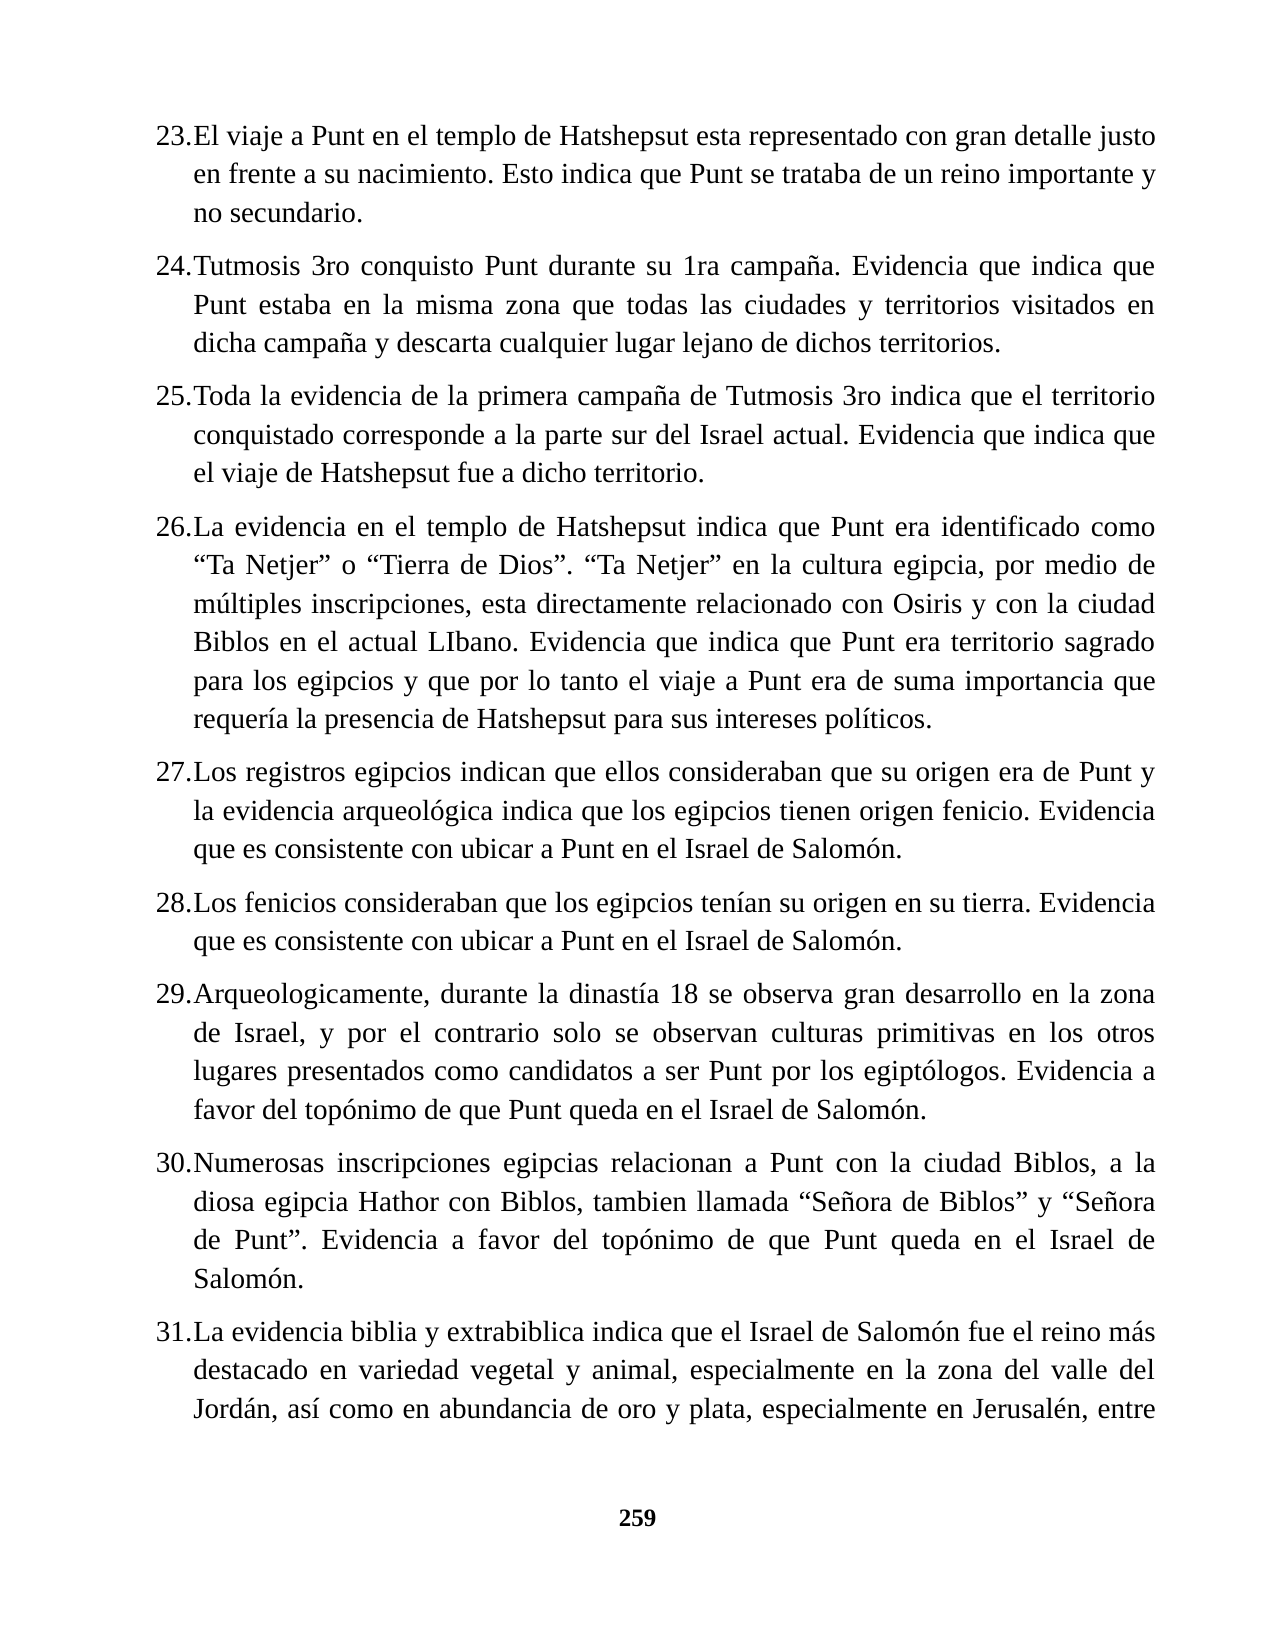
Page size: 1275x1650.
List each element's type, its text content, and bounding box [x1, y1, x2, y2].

list Numerosas inscripciones egipcias relacionan a Punt con la ciudad Biblos, a la diosa egipcia Hathor con Biblos, tambien llamada “Señora de Biblos” y “Señora de Punt”. Evidencia a favor del topónimo de que Punt queda en el Israel de Salomón. [156, 1145, 1157, 1294]
list Arqueologicamente, durante la dinastía 18 se observa gran desarrollo en la zona de Israel, y por el contrario solo se observan culturas primitivas en los otros lugares presentados como candidatos a ser Punt por los egiptólogos. Evidencia a favor del topónimo de que Punt queda en el Israel de Salomón. [156, 976, 1157, 1126]
list Los registros egipcios indican que ellos consideraban que su origen era de Punt y la evidencia arqueológica indica que los egipcios tienen origen fenicio. Evidencia que es consistente con ubicar a Punt en el Israel de Salomón. [156, 754, 1157, 865]
list Tutmosis 3ro conquisto Punt durante su 1ra campaña. Evidencia que indica que Punt estaba en la misma zona que todas las ciudades y territorios visitados en dicha campaña y descarta cualquier lugar lejano de dichos territorios. [156, 248, 1157, 359]
list Toda la evidencia de la primera campaña de Tutmosis 3ro indica que el territorio conquistado corresponde a la parte sur del Israel actual. Evidencia que indica que el viaje de Hatshepsut fue a dicho territorio. [156, 378, 1157, 489]
list Los fenicios consideraban que los egipcios tenían su origen en su tierra. Evidencia que es consistente con ubicar a Punt en el Israel de Salomón. [156, 885, 1157, 957]
list El viaje a Punt en el templo de Hatshepsut esta representado con gran detalle justo en frente a su nacimiento. Esto indica que Punt se trataba de un reino importante y no secundario. [156, 118, 1157, 229]
list La evidencia en el templo de Hatshepsut indica que Punt era identificado como “Ta Netjer” o “Tierra de Dios”. “Ta Netjer” en la cultura egipcia, por medio de múltiples inscripciones, esta directamente relacionado con Osiris y con la ciudad Biblos en el actual LIbano. Evidencia que indica que Punt era territorio sagrado para los egipcios y que por lo tanto el viaje a Punt era de suma importancia que requería la presencia de Hatshepsut para sus intereses políticos. [156, 509, 1157, 735]
list La evidencia biblia y extrabiblica indica que el Israel de Salomón fue el reino más destacado en variedad vegetal y animal, especialmente en la zona del valle del Jordán, así como en abundancia de oro y plata, especialmente en Jerusalén, entre [156, 1314, 1157, 1424]
